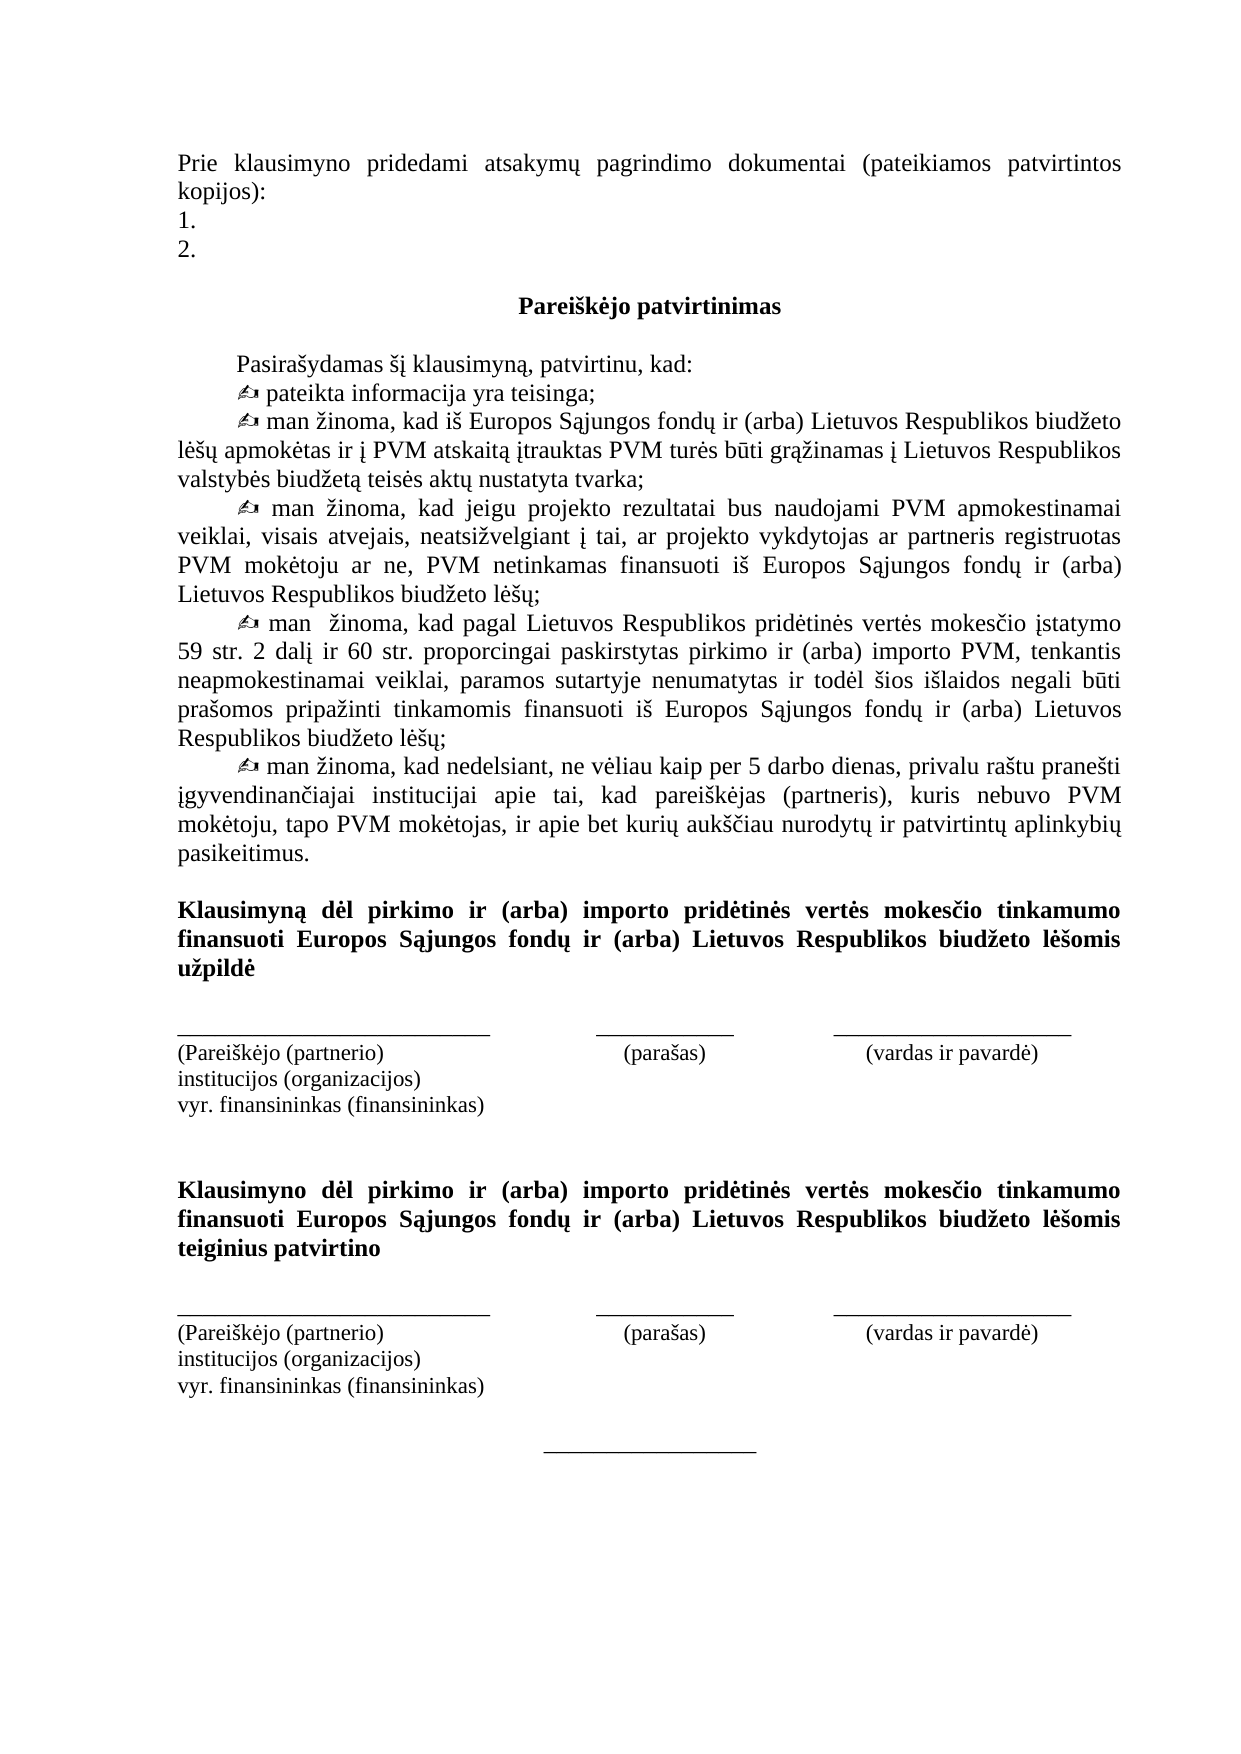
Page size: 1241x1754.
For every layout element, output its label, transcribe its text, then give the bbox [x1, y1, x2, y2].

text vyr. finansininkas (finansininkas) [177, 1092, 1122, 1118]
text Klausimyno dėl pirkimo ir (arba) importo pridėtinės vertės mokesčio tinkamumo finansuoti Europos Sąjungos fondų ir (arba) Lietuvos Respublikos biudžeto lėšomis teiginius patvirtino [177, 1175, 1122, 1262]
text _________________________ ___________ ___________________ [177, 1290, 1122, 1319]
text _________________ [177, 1427, 1122, 1456]
text  man žinoma, kad iš Europos Sąjungos fondų ir (arba) Lietuvos Respublikos biudžeto lėšų apmokėtas ir į PVM atskaitą įtrauktas PVM turės būti grąžinamas į Lietuvos Respublikos valstybės biudžetą teisės aktų nustatyta tvarka; [177, 406, 1122, 493]
text  man žinoma, kad nedelsiant, ne vėliau kaip per 5 darbo dienas, privalu raštu pranešti įgyvendinančiajai institucijai apie tai, kad pareiškėjas (partneris), kuris nebuvo PVM mokėtoju, tapo PVM mokėtojas, ir apie bet kurių aukščiau nurodytų ir patvirtintų aplinkybių pasikeitimus. [177, 751, 1122, 866]
text Prie klausimyno pridedami atsakymų pagrindimo dokumentai (pateikiamos patvirtintos kopijos): [177, 148, 1122, 205]
text vyr. finansininkas (finansininkas) [177, 1372, 1122, 1398]
text  pateikta informacija yra teisinga; [177, 378, 1122, 406]
text Pasirašydamas šį klausimyną, patvirtinu, kad: [177, 349, 1122, 378]
text Klausimyną dėl pirkimo ir (arba) importo pridėtinės vertės mokesčio tinkamumo finansuoti Europos Sąjungos fondų ir (arba) Lietuvos Respublikos biudžeto lėšomis užpildė [177, 895, 1122, 981]
text  man žinoma, kad jeigu projekto rezultatai bus naudojami PVM apmokestinamai veiklai, visais atvejais, neatsižvelgiant į tai, ar projekto vykdytojas ar partneris registruotas PVM mokėtoju ar ne, PVM netinkamas finansuoti iš Europos Sąjungos fondų ir (arba) Lietuvos Respublikos biudžeto lėšų; [177, 493, 1122, 608]
text 1. [177, 205, 1122, 234]
text  man žinoma, kad pagal Lietuvos Respublikos pridėtinės vertės mokesčio įstatymo 59 str. 2 dalį ir 60 str. proporcingai paskirstytas pirkimo ir (arba) importo PVM, tenkantis neapmokestinamai veiklai, paramos sutartyje nenumatytas ir todėl šios išlaidos negali būti prašomos pripažinti tinkamomis finansuoti iš Europos Sąjungos fondų ir (arba) Lietuvos Respublikos biudžeto lėšų; [177, 608, 1122, 751]
text (Pareiškėjo (partnerio) (parašas) (vardas ir pavardė) [177, 1039, 1122, 1065]
text _________________________ ___________ ___________________ [177, 1010, 1122, 1039]
text institucijos (organizacijos) [177, 1346, 1122, 1372]
text institucijos (organizacijos) [177, 1065, 1122, 1092]
text 2. [177, 234, 1122, 263]
text (Pareiškėjo (partnerio) (parašas) (vardas ir pavardė) [177, 1319, 1122, 1346]
text Pareiškėjo patvirtinimas [177, 291, 1122, 320]
